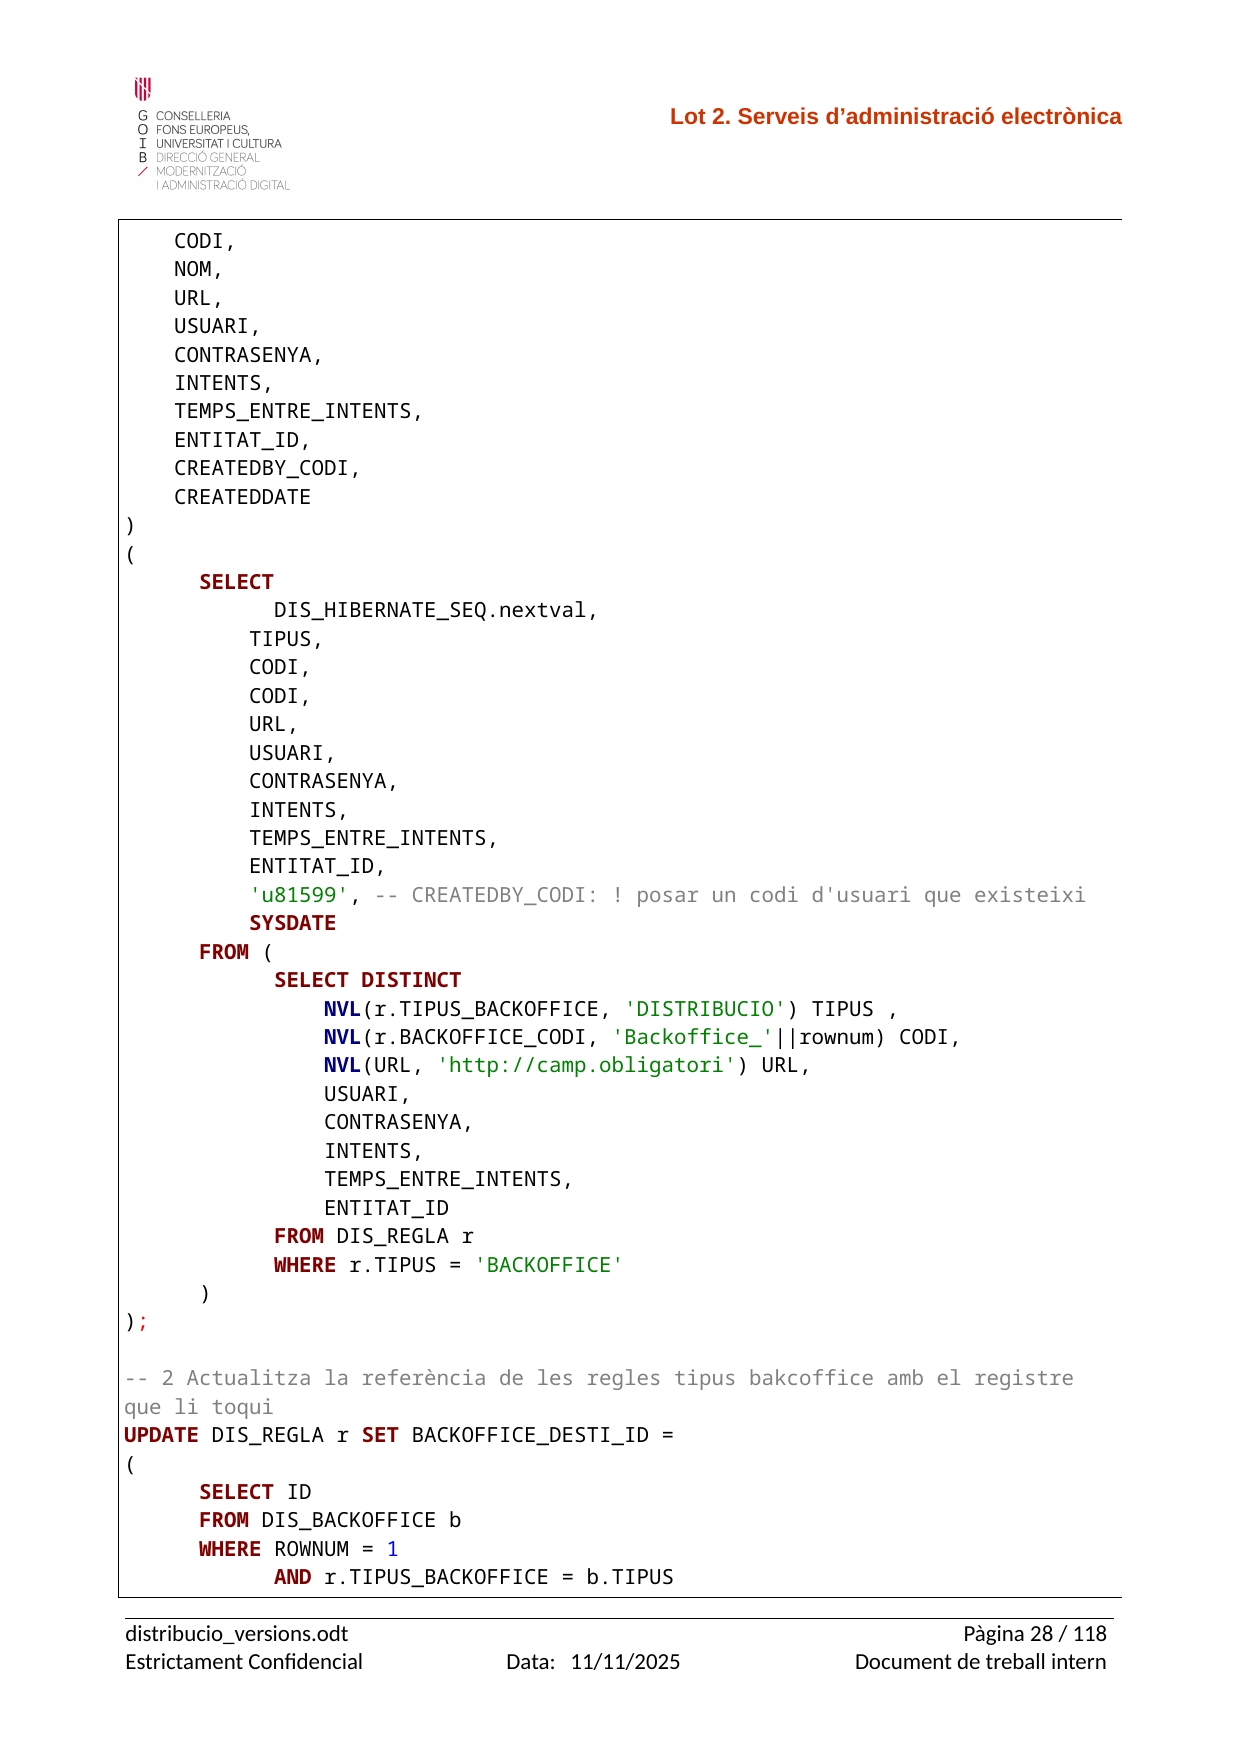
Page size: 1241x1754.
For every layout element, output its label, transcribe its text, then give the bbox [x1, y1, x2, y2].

table_header CODI, NOM, URL, USUARI, CONTRASENYA, INTENTS, TEMPS_ENTRE_INTENTS, ENTITAT_ID, CREATEDBY_CODI, CREATEDDATE ) ( SELECT DIS_HIBERNATE_SEQ.nextval, TIPUS, CODI, CODI, URL, USUARI, CONTRASENYA, INTENTS, TEMPS_ENTRE_INTENTS, ENTITAT_ID, 'u81599', -- CREATEDBY_CODI: ! posar un codi d'usuari que existeixi SYSDATE FROM ( SELECT DISTINCT NVL(r.TIPUS_BACKOFFICE, 'DISTRIBUCIO') TIPUS , NVL(r.BACKOFFICE_CODI, 'Backoffice_'||rownum) CODI, NVL(URL, 'http://camp.obligatori') URL, USUARI, CONTRASENYA, INTENTS, TEMPS_ENTRE_INTENTS, ENTITAT_ID FROM DIS_REGLA r WHERE r.TIPUS = 'BACKOFFICE' ) ); -- 2 Actualitza la referència de les regles tipus bakcoffice amb el registre que li toqui UPDATE DIS_REGLA r SET BACKOFFICE_DESTI_ID = ( SELECT ID FROM DIS_BACKOFFICE b WHERE ROWNUM = 1 AND r.TIPUS_BACKOFFICE = b.TIPUS [119, 220, 1122, 1597]
picture [126, 70, 299, 197]
